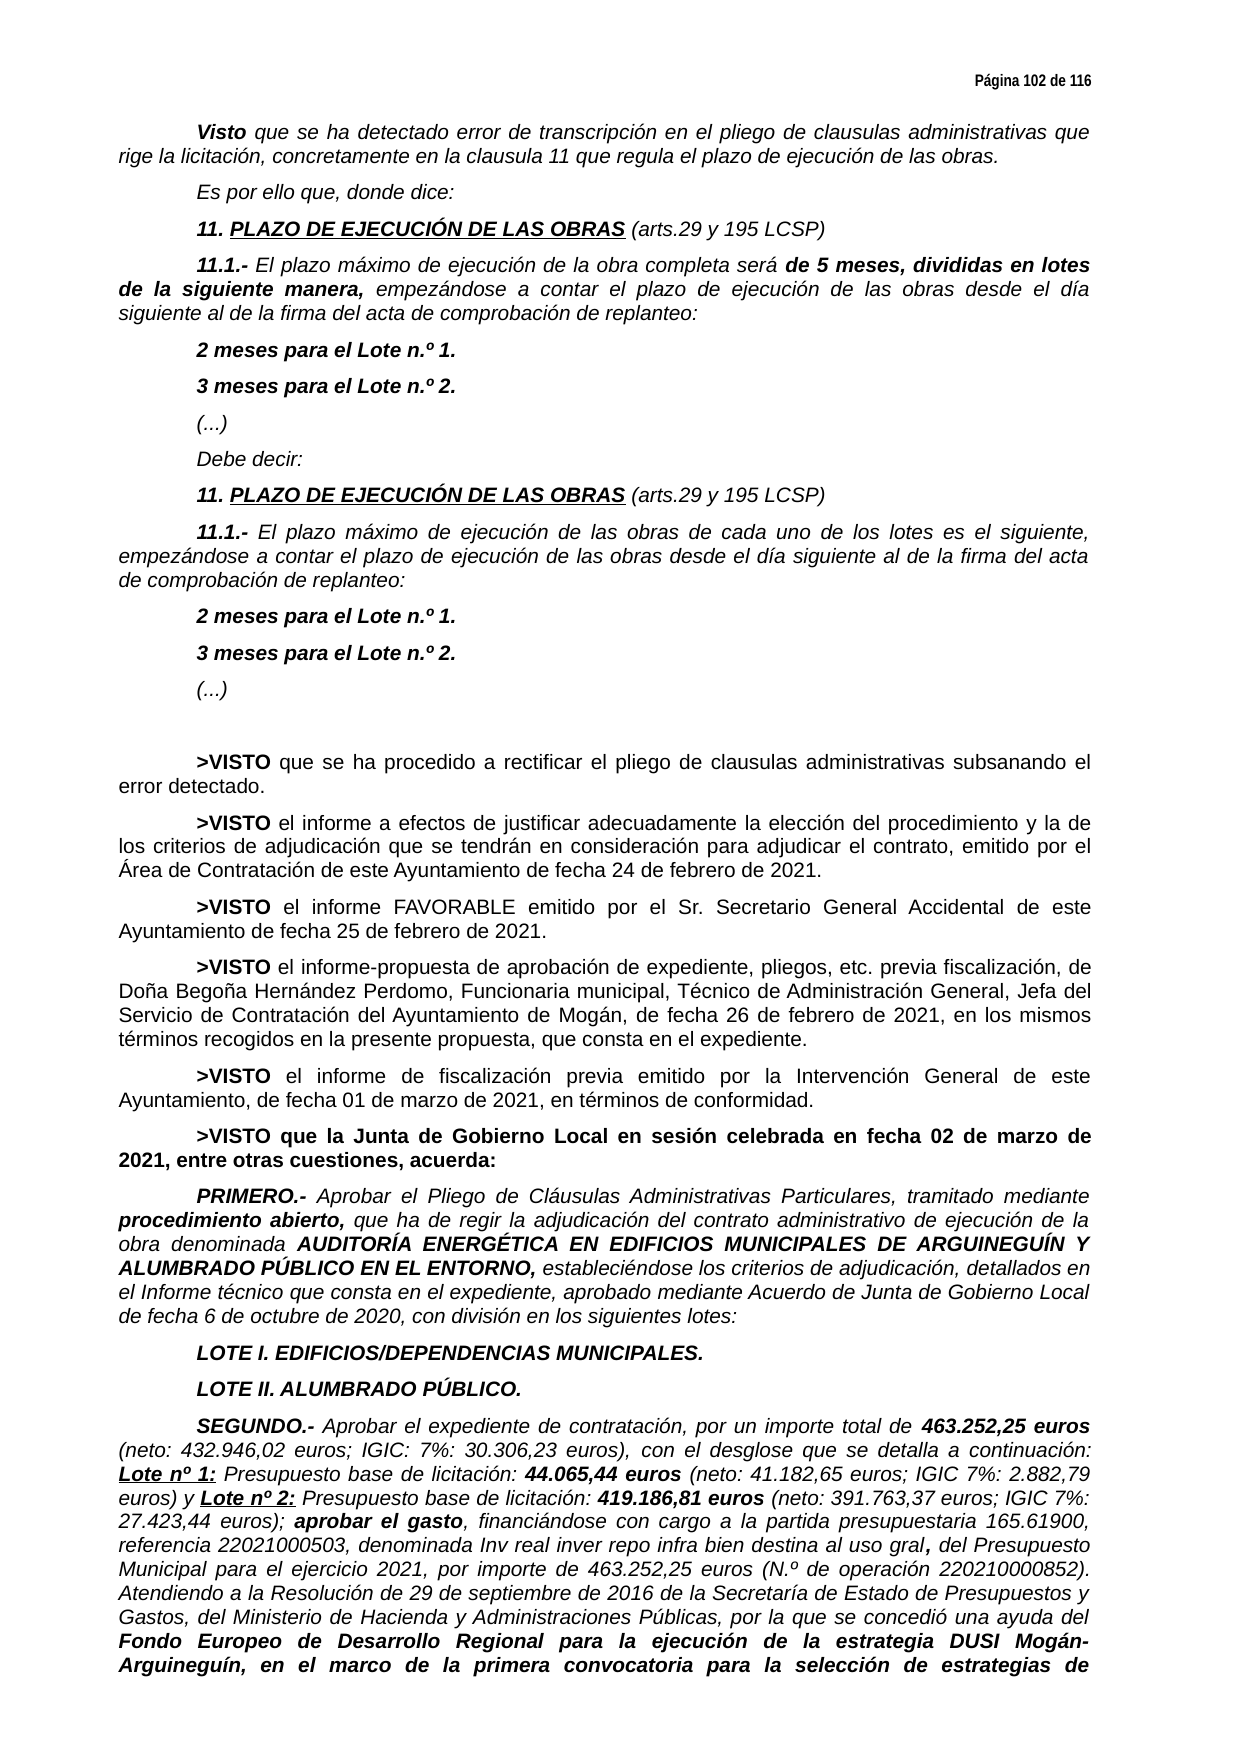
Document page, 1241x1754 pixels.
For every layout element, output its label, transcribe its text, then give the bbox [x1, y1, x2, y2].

text 11. PLAZO DE EJECUCIÓN DE LAS OBRAS (arts.29 y 195 LCSP) [118, 483, 1092, 507]
text 3 meses para el Lote n.º 2. [118, 641, 1092, 664]
text Visto que se ha detectado error de transcripción en el pliego de clausulas administrativas que rige la licitación, concretamente en la clausula 11 que regula el plazo de ejecución de las obras. [118, 120, 1092, 168]
text >VISTO que se ha procedido a rectificar el pliego de clausulas administrativas subsanando el error detectado. [118, 750, 1092, 798]
text 3 meses para el Lote n.º 2. [118, 374, 1092, 398]
text LOTE I. EDIFICIOS/DEPENDENCIAS MUNICIPALES. [118, 1341, 1092, 1364]
text PRIMERO.- Aprobar el Pliego de Cláusulas Administrativas Particulares, tramitado mediante procedimiento abierto, que ha de regir la adjudicación del contrato administrativo de ejecución de la obra denominada AUDITORÍA ENERGÉTICA EN EDIFICIOS MUNICIPALES DE ARGUINEGUÍN Y ALUMBRADO PÚBLICO EN EL ENTORNO, estableciéndose los criterios de adjudicación, detallados en el Informe técnico que consta en el expediente, aprobado mediante Acuerdo de Junta de Gobierno Local de fecha 6 de octubre de 2020, con división en los siguientes lotes: [118, 1184, 1092, 1328]
text (...) [118, 410, 1092, 434]
text >VISTO el informe de fiscalización previa emitido por la Intervención General de este Ayuntamiento, de fecha 01 de marzo de 2021, en términos de conformidad. [118, 1063, 1092, 1111]
text >VISTO el informe FAVORABLE emitido por el Sr. Secretario General Accidental de este Ayuntamiento de fecha 25 de febrero de 2021. [118, 895, 1092, 943]
text SEGUNDO.- Aprobar el expediente de contratación, por un importe total de 463.252,25 euros (neto: 432.946,02 euros; IGIC: 7%: 30.306,23 euros), con el desglose que se detalla a continuación: Lote nº 1: Presupuesto base de licitación: 44.065,44 euros (neto: 41.182,65 euros; IGIC 7%: 2.882,79 euros) y Lote nº 2: Presupuesto base de licitación: 419.186,81 euros (neto: 391.763,37 euros; IGIC 7%: 27.423,44 euros); aprobar el gasto, financiándose con cargo a la partida presupuestaria 165.61900, referencia 22021000503, denominada Inv real inver repo infra bien destina al uso gral, del Presupuesto Municipal para el ejercicio 2021, por importe de 463.252,25 euros (N.º de operación 220210000852). Atendiendo a la Resolución de 29 de septiembre de 2016 de la Secretaría de Estado de Presupuestos y Gastos, del Ministerio de Hacienda y Administraciones Públicas, por la que se concedió una ayuda del Fondo Europeo de Desarrollo Regional para la ejecución de la estrategia DUSI Mogán- Arguineguín, en el marco de la primera convocatoria para la selección de estrategias de [118, 1413, 1092, 1677]
text >VISTO el informe-propuesta de aprobación de expediente, pliegos, etc. previa fiscalización, de Doña Begoña Hernández Perdomo, Funcionaria municipal, Técnico de Administración General, Jefa del Servicio de Contratación del Ayuntamiento de Mogán, de fecha 26 de febrero de 2021, en los mismos términos recogidos en la presente propuesta, que consta en el expediente. [118, 955, 1092, 1051]
text >VISTO que la Junta de Gobierno Local en sesión celebrada en fecha 02 de marzo de 2021, entre otras cuestiones, acuerda: [118, 1124, 1092, 1172]
text >VISTO el informe a efectos de justificar adecuadamente la elección del procedimiento y la de los criterios de adjudicación que se tendrán en consideración para adjudicar el contrato, emitido por el Área de Contratación de este Ayuntamiento de fecha 24 de febrero de 2021. [118, 810, 1092, 882]
text 11. PLAZO DE EJECUCIÓN DE LAS OBRAS (arts.29 y 195 LCSP) [118, 217, 1092, 241]
text (...) [118, 677, 1092, 701]
text Es por ello que, donde dice: [118, 180, 1092, 204]
text Debe decir: [118, 447, 1092, 471]
text LOTE II. ALUMBRADO PÚBLICO. [118, 1377, 1092, 1401]
text 2 meses para el Lote n.º 1. [118, 337, 1092, 361]
text 11.1.- El plazo máximo de ejecución de la obra completa será de 5 meses, divididas en lotes de la siguiente manera, empezándose a contar el plazo de ejecución de las obras desde el día siguiente al de la firma del acta de comprobación de replanteo: [118, 253, 1092, 325]
text 11.1.- El plazo máximo de ejecución de las obras de cada uno de los lotes es el siguiente, empezándose a contar el plazo de ejecución de las obras desde el día siguiente al de la firma del acta de comprobación de replanteo: [118, 520, 1092, 592]
text 2 meses para el Lote n.º 1. [118, 604, 1092, 628]
